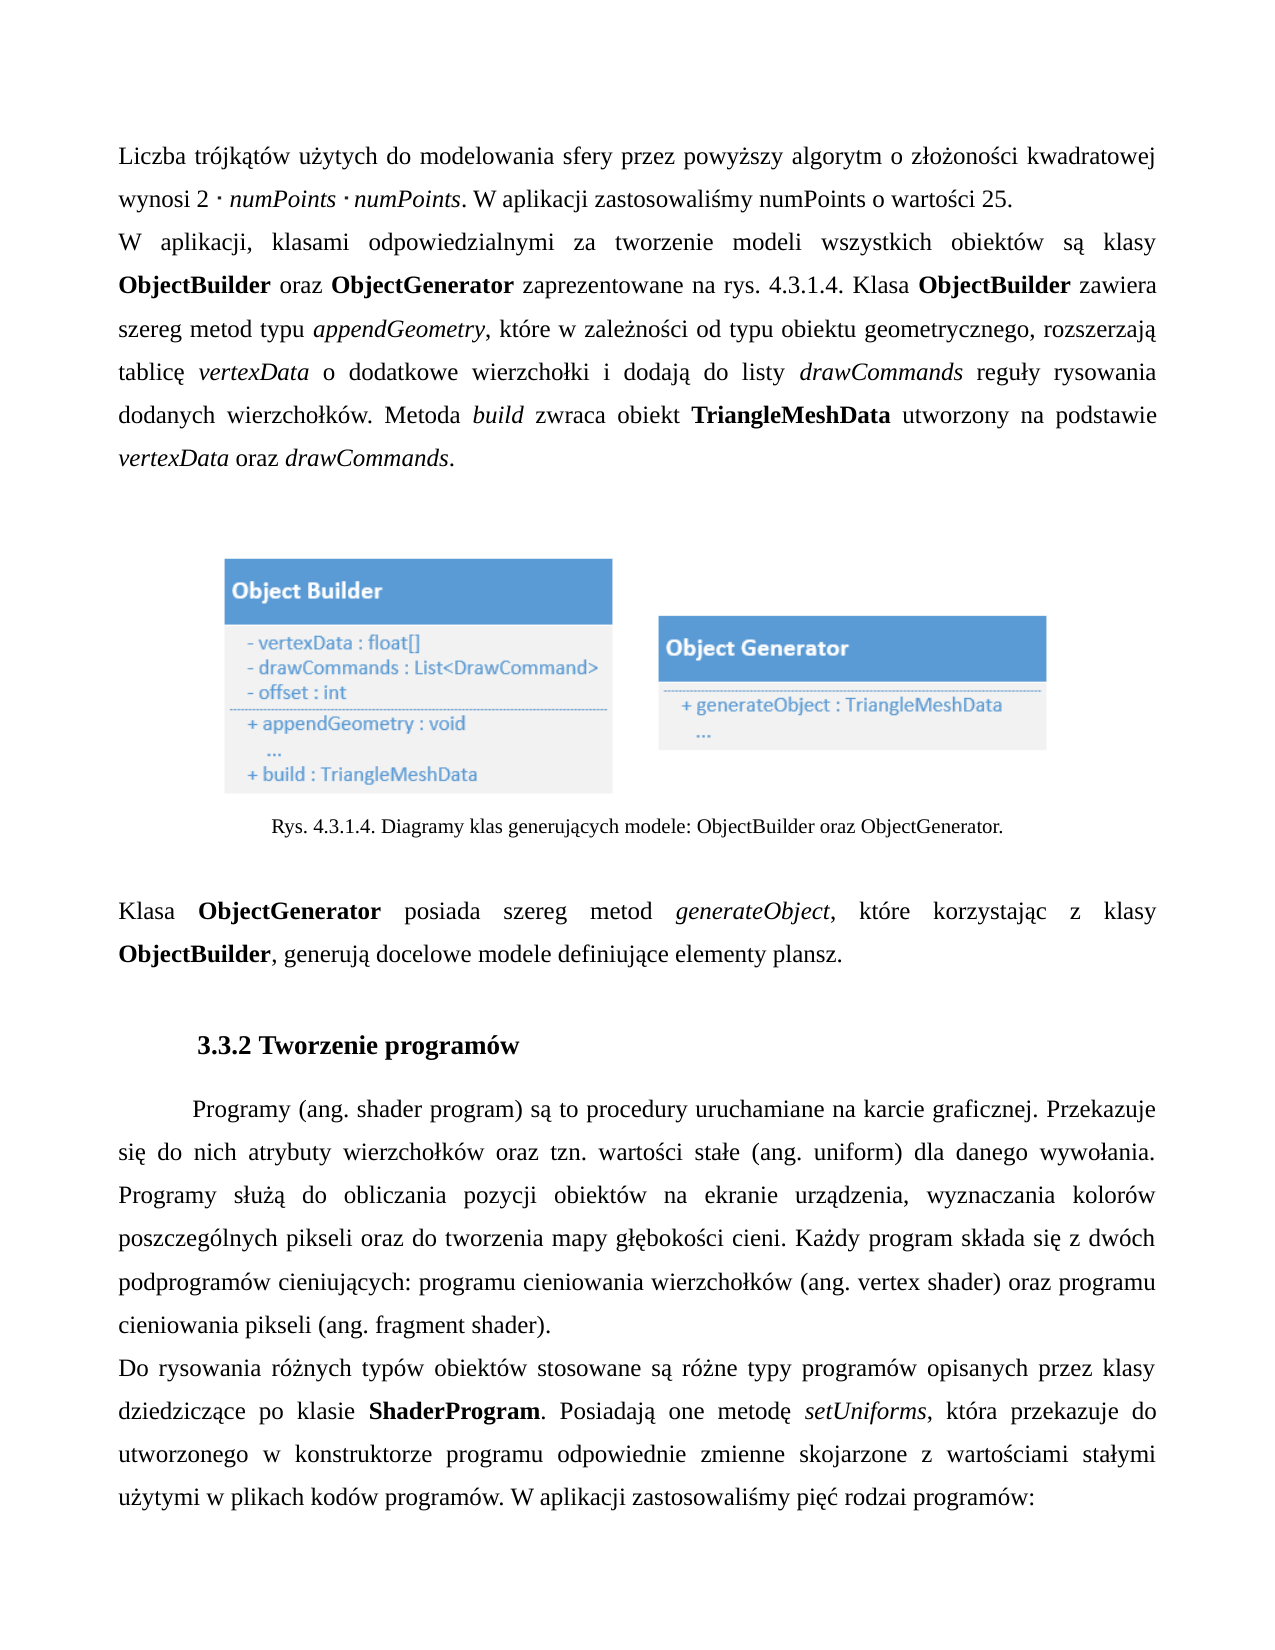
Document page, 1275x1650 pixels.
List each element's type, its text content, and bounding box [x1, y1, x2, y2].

picture [216, 550, 1059, 801]
text Liczba trójkątów użytych do modelowania sfery przez powyższy algorytm o złożoności kwadratowej wynosi 2 ᐧ numPoints ᐧ numPoints. W aplikacji zastosowaliśmy numPoints o wartości 25. [118, 141, 1157, 213]
text Rys. 4.3.1.4. Diagramy klas generujących modele: ObjectBuilder oraz ObjectGenerator. [118, 533, 1157, 838]
text Programy (ang. shader program) są to procedury uruchamiane na karcie graficznej. Przekazuje się do nich atrybuty wierzchołków oraz tzn. wartości stałe (ang. uniform) dla danego wywołania. Programy służą do obliczania pozycji obiektów na ekranie urządzenia, wyznaczania kolorów poszczególnych pikseli oraz do tworzenia mapy głębokości cieni. Każdy program składa się z dwóch podprogramów cieniujących: programu cieniowania wierzchołków (ang. vertex shader) oraz programu cieniowania pikseli (ang. fragment shader). [118, 1094, 1157, 1338]
text Klasa ObjectGenerator posiada szereg metod generateObject, które korzystając z klasy ObjectBuilder, generują docelowe modele definiujące elementy plansz. [118, 896, 1157, 968]
text W aplikacji, klasami odpowiedzialnymi za tworzenie modeli wszystkich obiektów są klasy ObjectBuilder oraz ObjectGenerator zaprezentowane na rys. 4.3.1.4. Klasa ObjectBuilder zawiera szereg metod typu appendGeometry, które w zależności od typu obiektu geometrycznego, rozszerzają tablicę vertexData o dodatkowe wierzchołki i dodają do listy drawCommands reguły rysowania dodanych wierzchołków. Metoda build zwraca obiekt TriangleMeshData utworzony na podstawie vertexData oraz drawCommands. [118, 227, 1157, 472]
text Do rysowania różnych typów obiektów stosowane są różne typy programów opisanych przez klasy dziedziczące po klasie ShaderProgram. Posiadają one metodę setUniforms, która przekazuje do utworzonego w konstruktorze programu odpowiednie zmienne skojarzone z wartościami stałymi użytymi w plikach kodów programów. W aplikacji zastosowaliśmy pięć rodzai programów: [118, 1353, 1157, 1511]
subtitle Tworzenie programów [191, 1029, 1157, 1061]
